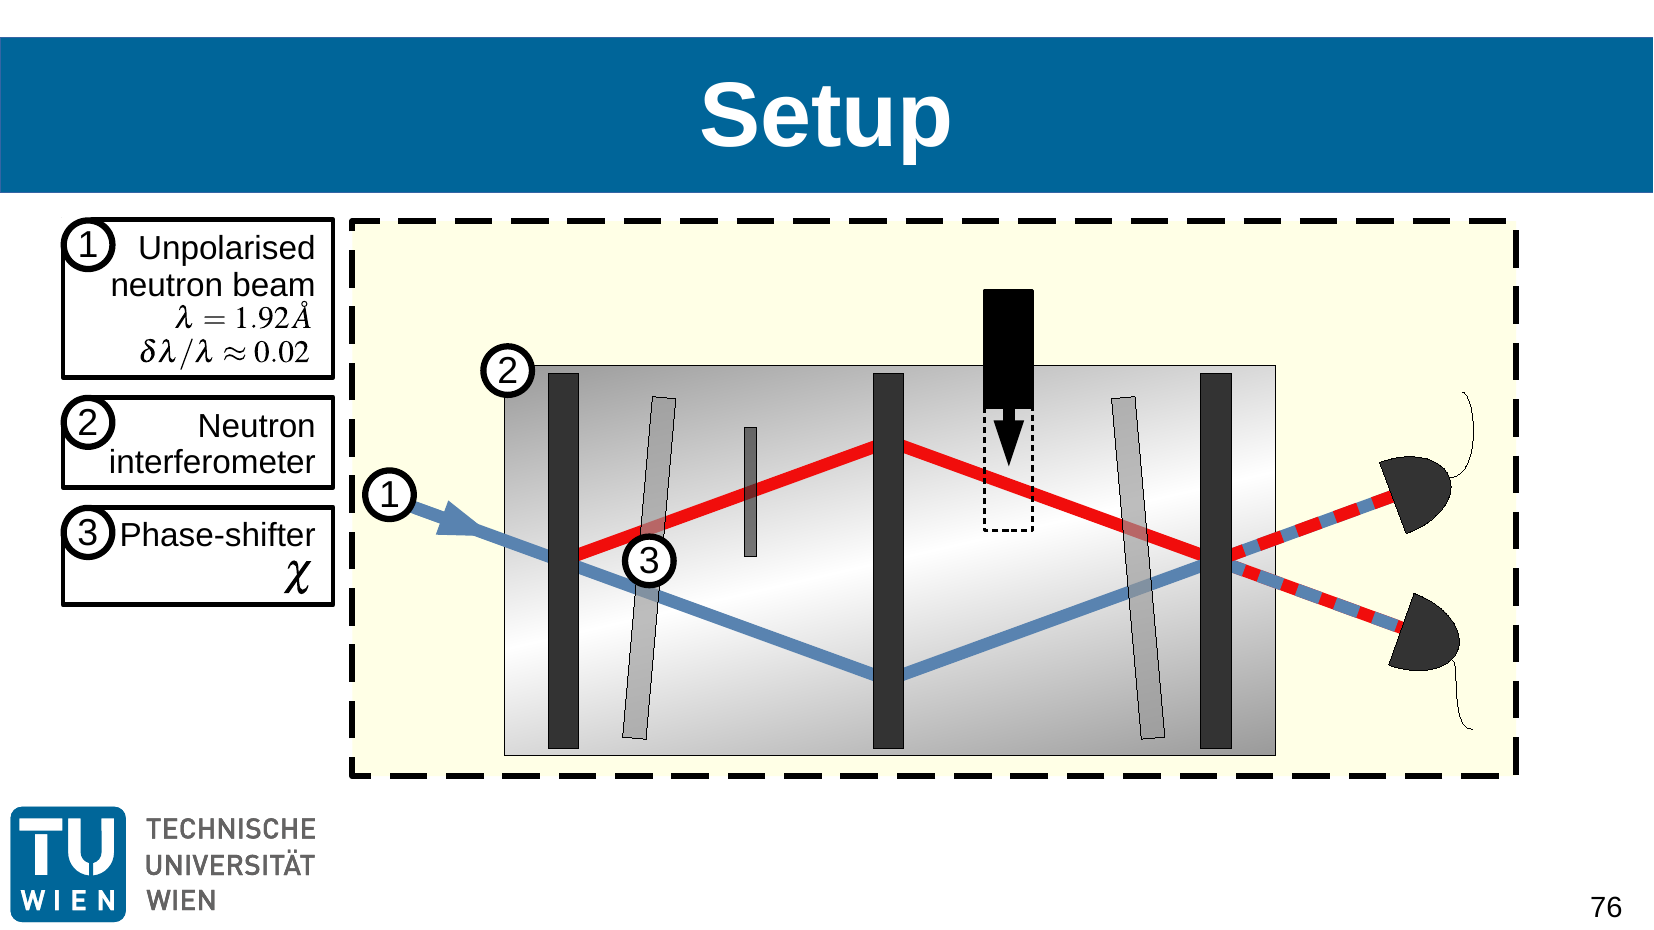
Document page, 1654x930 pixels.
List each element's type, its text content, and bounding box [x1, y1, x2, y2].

text_box Unpolarised neutron beam [63, 219, 334, 378]
text_box Phase-shifter [63, 507, 334, 605]
text_box 3 [625, 536, 674, 586]
text_box 2 [483, 346, 532, 395]
text_box [62, 506, 90, 531]
picture [271, 551, 319, 602]
text_box 3 [63, 507, 113, 558]
text_box 2 [63, 397, 113, 447]
title Setup [0, 37, 1653, 193]
text_box [62, 396, 90, 421]
text_box [352, 221, 1517, 777]
text_box Neutron interferometer [63, 397, 334, 488]
picture [135, 297, 316, 374]
text_box 1 [63, 220, 113, 270]
text_box 1 [365, 470, 414, 520]
text_box [62, 219, 90, 244]
